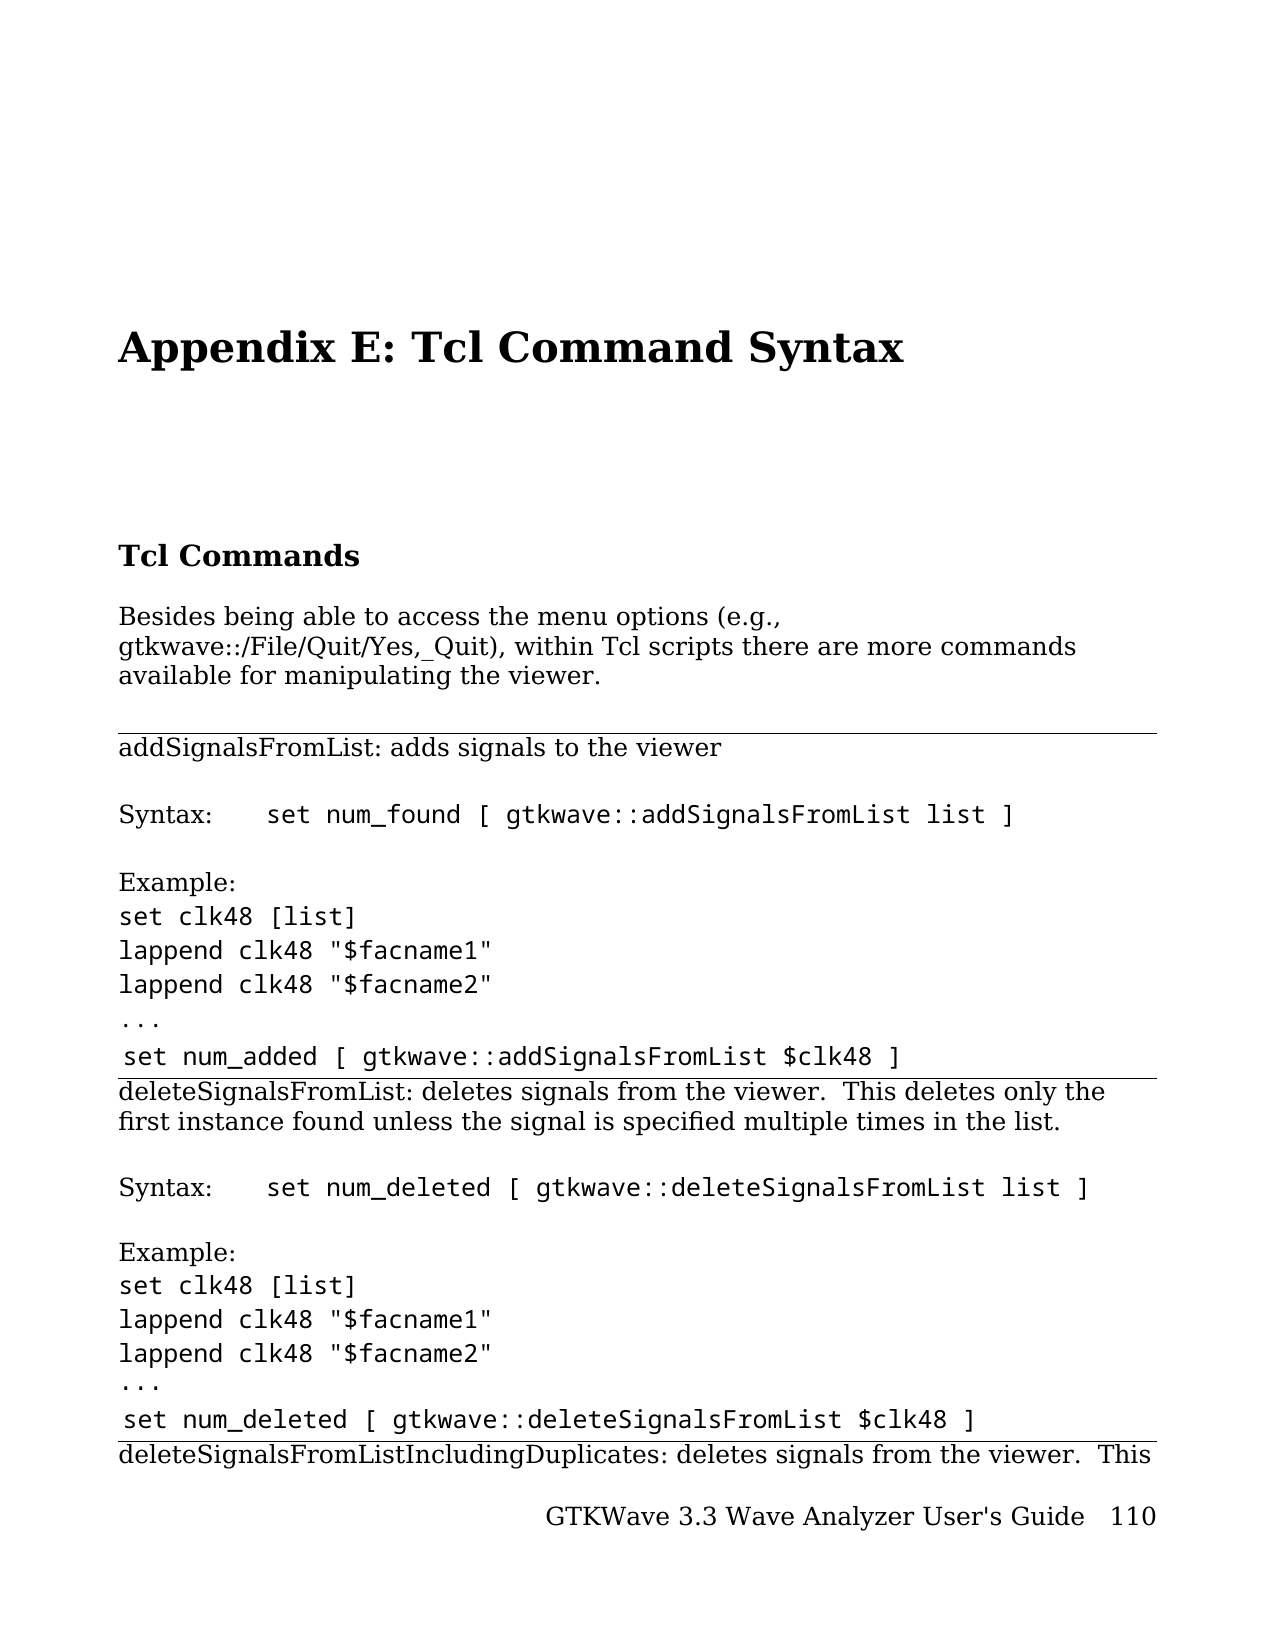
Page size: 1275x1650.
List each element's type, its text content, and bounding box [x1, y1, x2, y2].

text ... [118, 1001, 1157, 1035]
text lappend clk48 "$facname2" [118, 967, 1157, 1001]
text Tcl Commands [118, 539, 1157, 573]
text deleteSignalsFromListIncludingDuplicates: deletes signals from the viewer. This [118, 1442, 1157, 1470]
text Appendix E: Tcl Command Syntax [118, 324, 1157, 373]
text addSignalsFromList: adds signals to the viewer [118, 734, 1157, 762]
text set num_deleted [ gtkwave::deleteSignalsFromList $clk48 ] [118, 1398, 1157, 1441]
text set clk48 [list] [118, 898, 1157, 932]
text set clk48 [list] [118, 1267, 1157, 1301]
text lappend clk48 "$facname2" [118, 1335, 1157, 1369]
text set num_added [ gtkwave::addSignalsFromList $clk48 ] [118, 1035, 1157, 1078]
text Syntax: set num_found [ gtkwave::addSignalsFromList list ] [118, 796, 1157, 830]
text lappend clk48 "$facname1" [118, 1301, 1157, 1335]
text ... [118, 1369, 1157, 1398]
text lappend clk48 "$facname1" [118, 932, 1157, 967]
text Syntax: set num_deleted [ gtkwave::deleteSignalsFromList list ] [118, 1170, 1157, 1204]
text Example: [118, 864, 1157, 898]
text deleteSignalsFromList: deletes signals from the viewer. This deletes only the first instance found unless the signal is specified multiple times in the list. [118, 1079, 1157, 1136]
text Example: [118, 1238, 1157, 1267]
text Besides being able to access the menu options (e.g., gtkwave::/File/Quit/Yes,_Quit), within Tcl scripts there are more commands available for manipulating the viewer. [118, 603, 1157, 690]
